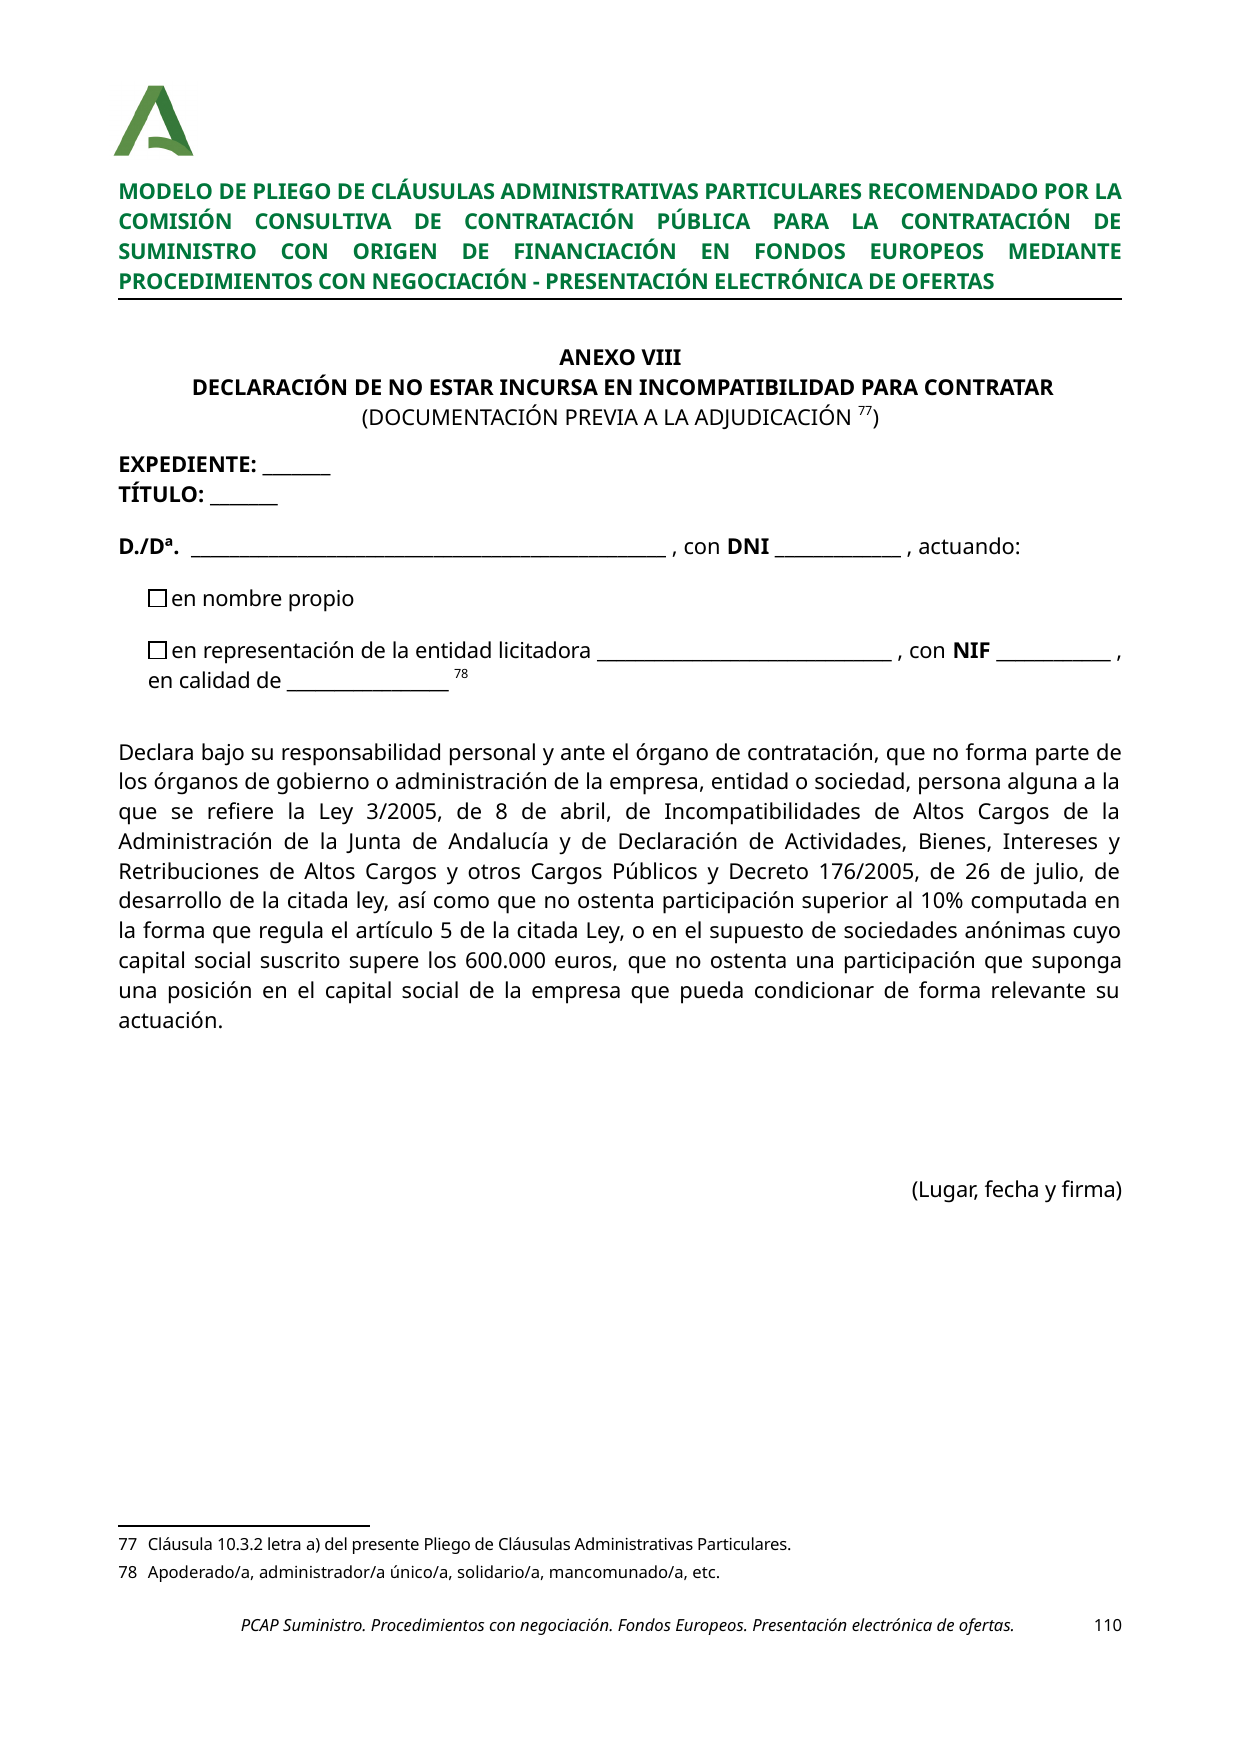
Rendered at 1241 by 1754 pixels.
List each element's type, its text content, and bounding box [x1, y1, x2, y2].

text (Lugar, fecha y firma) [118, 1174, 1122, 1204]
text Declara bajo su responsabilidad personal y ante el órgano de contratación, que no forma parte de los órganos de gobierno o administración de la empresa, entidad o sociedad, persona alguna a la que se refiere la Ley 3/2005, de 8 de abril, de Incompatibilidades de Altos Cargos de la Administración de la Junta de Andalucía y de Declaración de Actividades, Bienes, Intereses y Retribuciones de Altos Cargos y otros Cargos Públicos y Decreto 176/2005, de 26 de julio, de desarrollo de la citada ley, así como que no ostenta participación superior al 10% computada en la forma que regula el artículo 5 de la citada Ley, o en el supuesto de sociedades anónimas cuyo capital social suscrito supere los 600.000 euros, que no ostenta una participación que suponga una posición en el capital social de la empresa que pueda condicionar de forma relevante su actuación. [118, 737, 1122, 1034]
text (DOCUMENTACIÓN PREVIA A LA ADJUDICACIÓN ) [118, 402, 1122, 431]
text MODELO DE PLIEGO DE CLÁUSULAS ADMINISTRATIVAS PARTICULARES RECOMENDADO POR LA COMISIÓN CONSULTIVA DE CONTRATACIÓN PÚBLICA PARA LA CONTRATACIÓN DE SUMINISTRO CON ORIGEN DE FINANCIACIÓN EN FONDOS EUROPEOS MEDIANTE PROCEDIMIENTOS CON NEGOCIACIÓN - PRESENTACIÓN ELECTRÓNICA DE OFERTAS [118, 176, 1122, 298]
text en nombre propio [148, 583, 1122, 613]
text Apoderado/a, administrador/a único/a, solidario/a, mancomunado/a, etc. [118, 1561, 1122, 1584]
text Cláusula 10.3.2 letra a) del presente Pliego de Cláusulas Administrativas Particulares. [118, 1532, 1122, 1555]
text DECLARACIÓN DE NO ESTAR INCURSA EN INCOMPATIBILIDAD PARA CONTRATAR [118, 372, 1122, 402]
text ANEXO VIII [118, 342, 1122, 372]
text en representación de la entidad licitadora _______________________________ , con NIF ____________ , en calidad de _________________ [148, 635, 1122, 695]
text TÍTULO: _______ [118, 479, 1122, 509]
text EXPEDIENTE: _______ [118, 449, 1122, 479]
text D./Dª. _________________________________________________ , con DNI _____________ , actuando: [118, 531, 1122, 561]
picture [109, 81, 198, 160]
